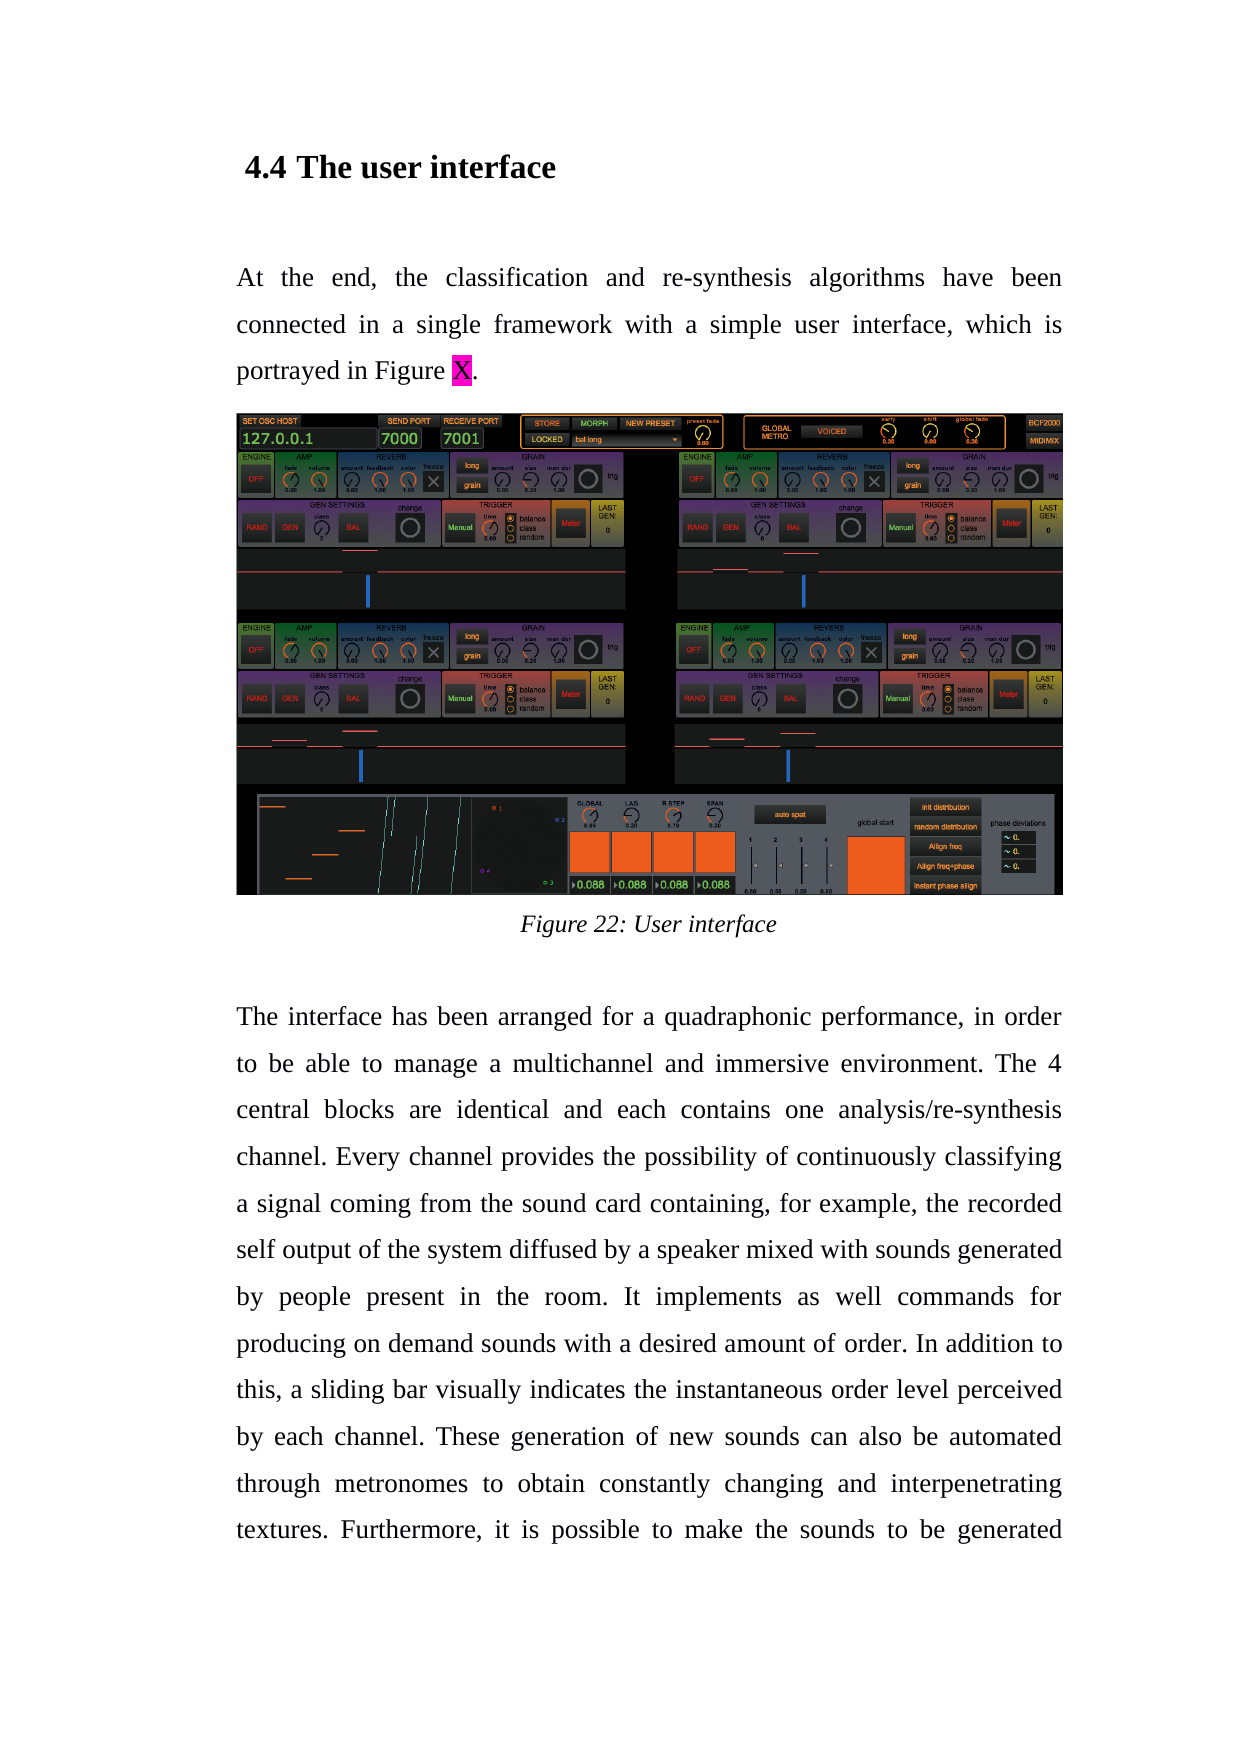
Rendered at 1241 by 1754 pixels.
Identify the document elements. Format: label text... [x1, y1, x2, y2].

text At the end, the classification and re-synthesis algorithms have been connected in a single framework with a simple user interface, which is portrayed in Figure X. [236, 261, 1063, 386]
text Figure 22: User interface [236, 895, 1063, 938]
text The interface has been arranged for a quadraphonic performance, in order to be able to manage a multichannel and immersive environment. The 4 central blocks are identical and each contains one analysis/re-synthesis channel. Every channel provides the possibility of continuously classifying a signal coming from the sound card containing, for example, the recorded self output of the system diffused by a speaker mixed with sounds generated by people present in the room. It implements as well commands for producing on demand sounds with a desired amount of order. In addition to this, a sliding bar visually indicates the instantaneous order level perceived by each channel. These generation of new sounds can also be automated through metronomes to obtain constantly changing and interpenetrating textures. Furthermore, it is possible to make the sounds to be generated [236, 1000, 1063, 1544]
picture [236, 413, 1063, 895]
subtitle The user interface [236, 148, 1063, 186]
